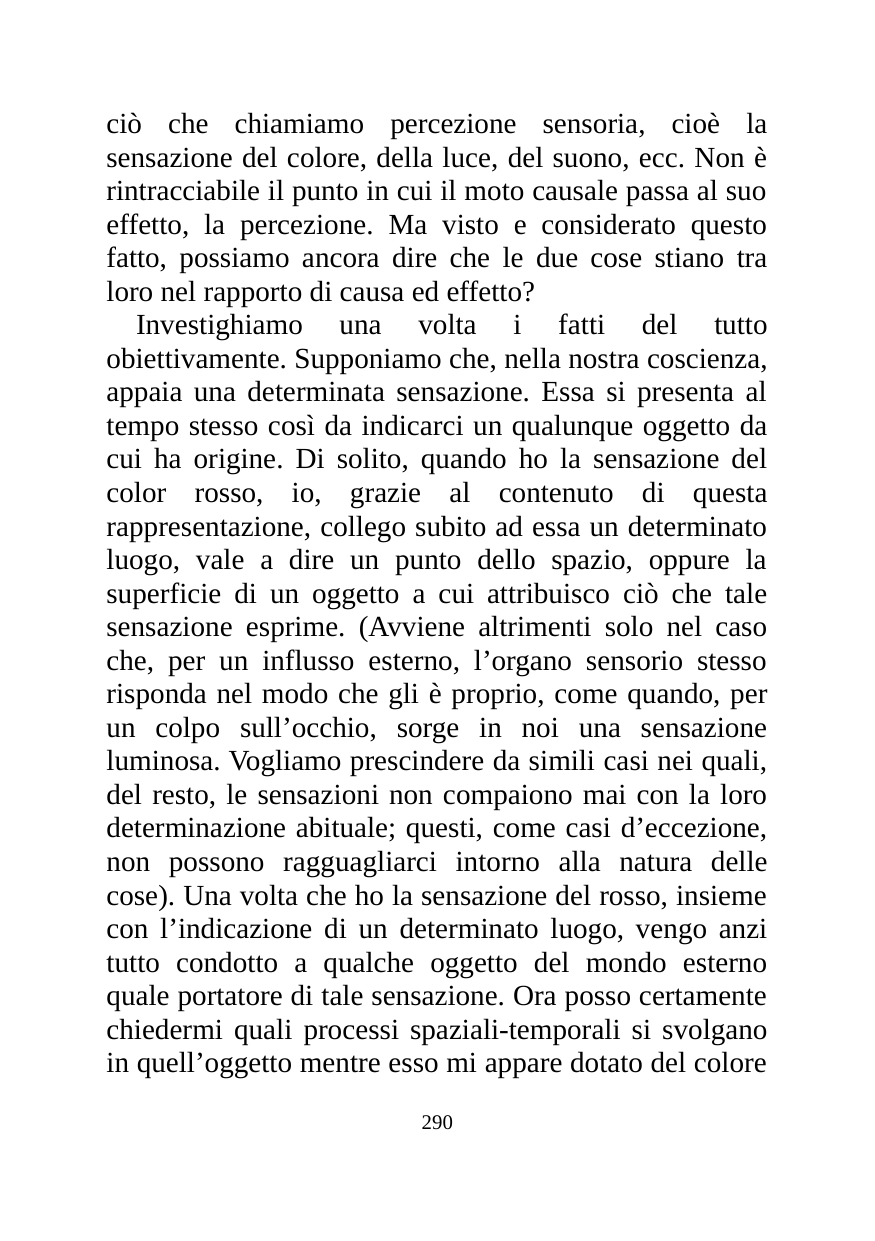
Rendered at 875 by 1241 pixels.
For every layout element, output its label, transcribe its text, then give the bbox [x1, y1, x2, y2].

text Investighiamo una volta i fatti del tutto obiettivamente. Supponiamo che, nella nostra coscienza, appaia una determinata sensazione. Essa si presenta al tempo stesso così da indicarci un qualunque oggetto da cui ha origine. Di solito, quando ho la sensazione del color rosso, io, grazie al contenuto di questa rappresentazione, collego subito ad essa un determinato luogo, vale a dire un punto dello spazio, oppure la superficie di un oggetto a cui attribuisco ciò che tale sensazione esprime. (Avviene altrimenti solo nel caso che, per un influsso esterno, l’organo sensorio stesso risponda nel modo che gli è proprio, come quando, per un colpo sull’occhio, sorge in noi una sensazione luminosa. Vogliamo prescindere da simili casi nei quali, del resto, le sensazioni non compaiono mai con la loro determinazione abituale; questi, come casi d’eccezione, non possono ragguagliarci intorno alla natura delle cose). Una volta che ho la sensazione del rosso, insieme con l’indicazione di un determinato luogo, vengo anzi tutto condotto a qualche oggetto del mondo esterno quale portatore di tale sensazione. Ora posso certamente chiedermi quali processi spaziali-temporali si svolgano in quell’oggetto mentre esso mi appare dotato del colore [106, 307, 768, 1079]
text ciò che chiamiamo percezione sensoria, cioè la sensazione del colore, della luce, del suono, ecc. Non è rintracciabile il punto in cui il moto causale passa al suo effetto, la percezione. Ma visto e considerato questo fatto, possiamo ancora dire che le due cose stiano tra loro nel rapporto di causa ed effetto? [106, 106, 768, 307]
